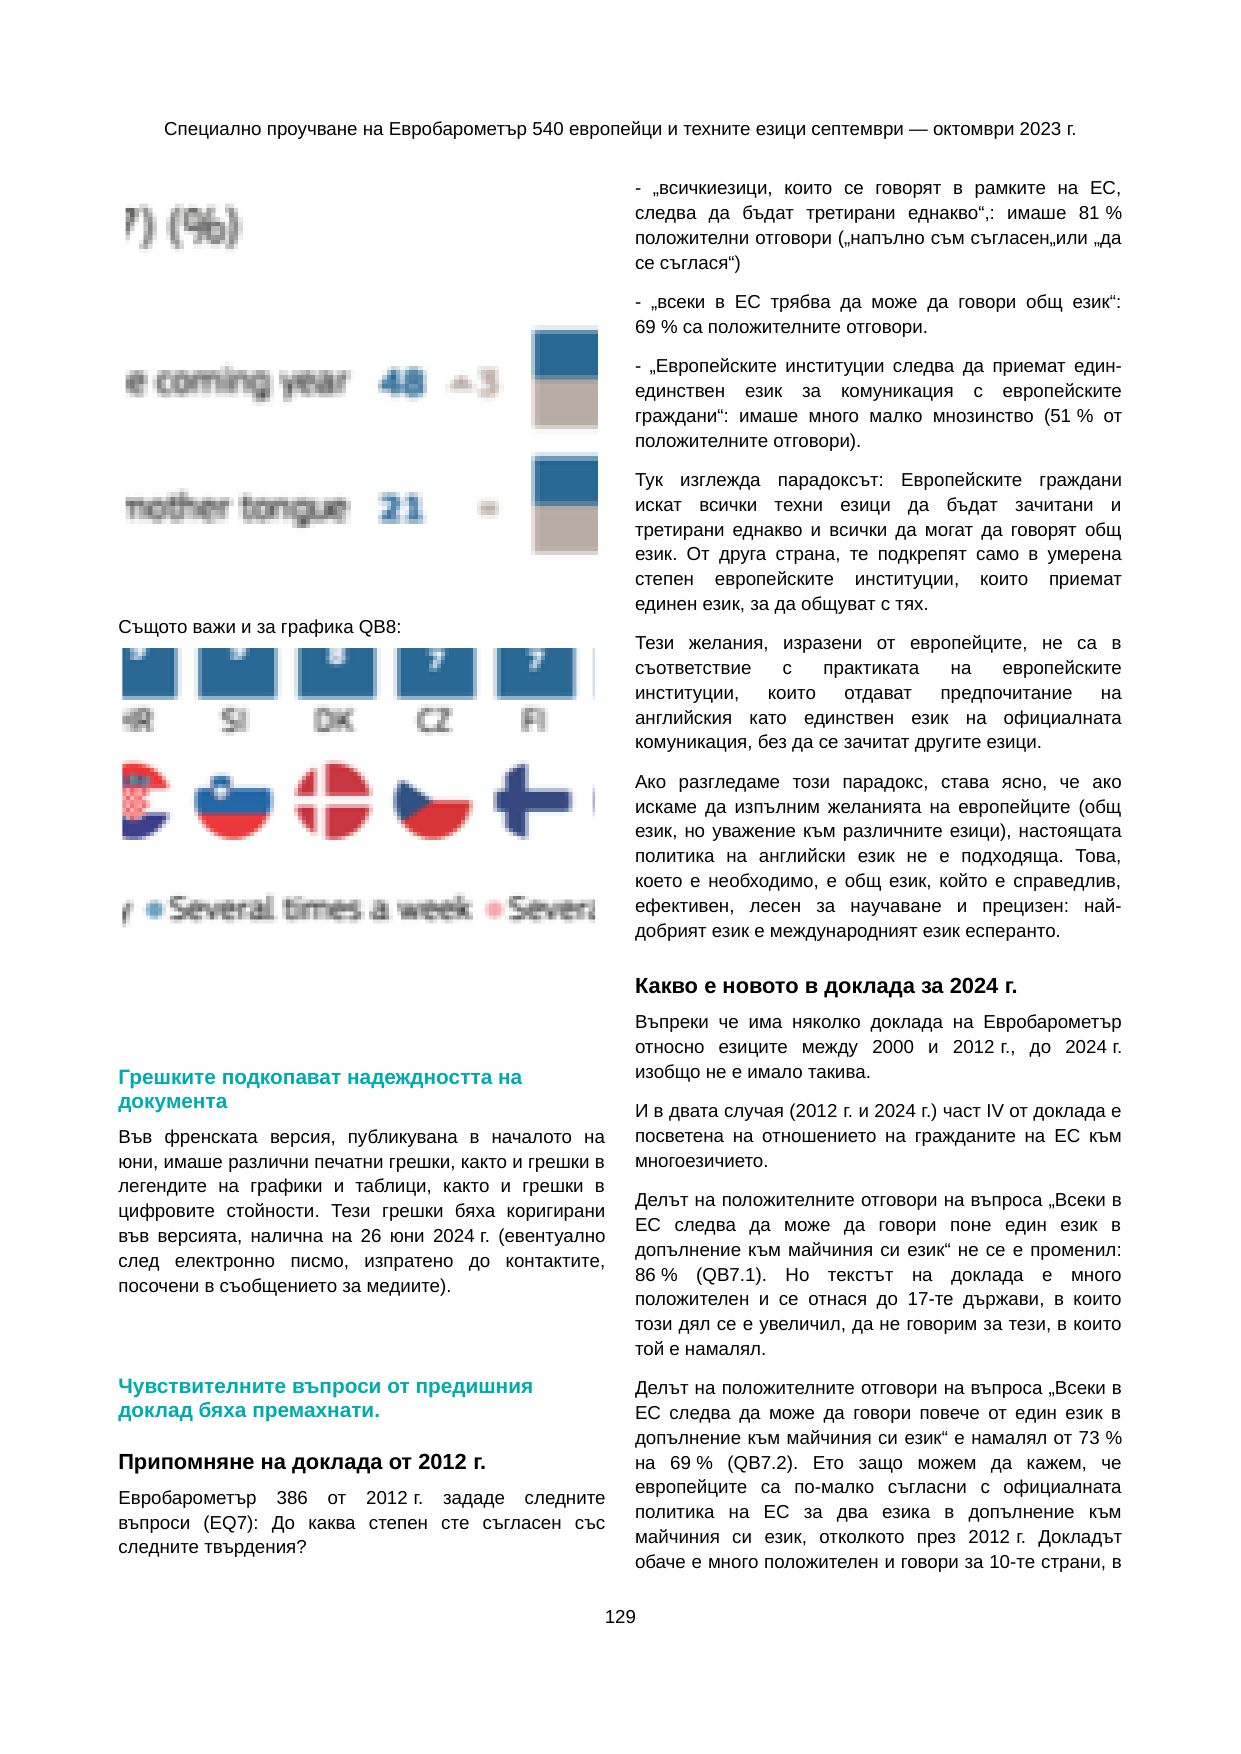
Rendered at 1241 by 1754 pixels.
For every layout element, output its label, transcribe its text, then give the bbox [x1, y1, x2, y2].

subtitle Чувствителните въпроси от предишния доклад бяха премахнати. [118, 1374, 605, 1422]
text - „всичкиезици, които се говорят в рамките на ЕС, следва да бъдат третирани еднакво“,: имаше 81 % положителни отговори („напълно съм съгласен„или „да се съглася“) [635, 177, 1122, 273]
text - „всеки в ЕС трябва да може да говори общ език“: 69 % са положителните отговори. [635, 291, 1122, 337]
text И в двата случая (2012 г. и 2024 г.) част IV от доклада е посветена на отношението на гражданите на ЕС към многоезичието. [635, 1100, 1122, 1171]
picture [122, 648, 596, 963]
text - „Европейските институции следва да приемат един-единствен език за комуникация с европейските граждани“: имаше много малко мнозинство (51 % от положителните отговори). [635, 355, 1122, 451]
text Тези желания, изразени от европейците, не са в съответствие с практиката на европейските институции, които отдават предпочитание на английския като единствен език на официалната комуникация, без да се зачитат другите езици. [635, 632, 1122, 753]
subtitle Грешките подкопават надеждността на документа [118, 1065, 605, 1113]
text Въпреки че има няколко доклада на Евробарометър относно езиците между 2000 и 2012 г., до 2024 г. изобщо не е имало такива. [635, 1011, 1122, 1082]
text Във френската версия, публикувана в началото на юни, имаше различни печатни грешки, както и грешки в легендите на графики и таблици, както и грешки в цифровите стойности. Тези грешки бяха коригирани във версията, налична на 26 юни 2024 г. (евентуално след електронно писмо, изпратено до контактите, посочени в съобщението за медиите). [118, 1126, 605, 1296]
picture [125, 177, 598, 573]
subtitle Припомняне на доклада от 2012 г. [118, 1449, 605, 1474]
text Делът на положителните отговори на въпроса „Всеки в ЕС следва да може да говори повече от един език в допълнение към майчиния си език“ е намалял от 73 % на 69 % (QB7.2). Ето защо можем да кажем, че европейците са по-малко съгласни с официалната политика на ЕС за два езика в допълнение към майчиния си език, отколкото през 2012 г. Докладът обаче е много положителен и говори за 10-те страни, в [635, 1377, 1122, 1572]
text Ако разгледаме този парадокс, става ясно, че ако искаме да изпълним желанията на европейците (общ език, но уважение към различните езици), настоящата политика на английски език не е подходяща. Това, което е необходимо, е общ език, който е справедлив, ефективен, лесен за научаване и прецизен: най-добрият език е международният език есперанто. [635, 771, 1122, 941]
subtitle Какво е новото в доклада за 2024 г. [635, 973, 1122, 998]
text Тук изглежда парадоксът: Европейските граждани искат всички техни езици да бъдат зачитани и третирани еднакво и всички да могат да говорят общ език. От друга страна, те подкрепят само в умерена степен европейските институции, които приемат единен език, за да общуват с тях. [635, 469, 1122, 614]
text Същото важи и за графика QB8: [118, 615, 605, 637]
text Евробарометър 386 от 2012 г. зададе следните въпроси (EQ7): До каква степен сте съгласен със следните твърдения? [118, 1487, 605, 1558]
text Делът на положителните отговори на въпроса „Всеки в ЕС следва да може да говори поне един език в допълнение към майчиния си език“ не се е променил: 86 % (QB7.1). Но текстът на доклада е много положителен и се отнася до 17-те държави, в които този дял се е увеличил, да не говорим за тези, в които той е намалял. [635, 1189, 1122, 1359]
